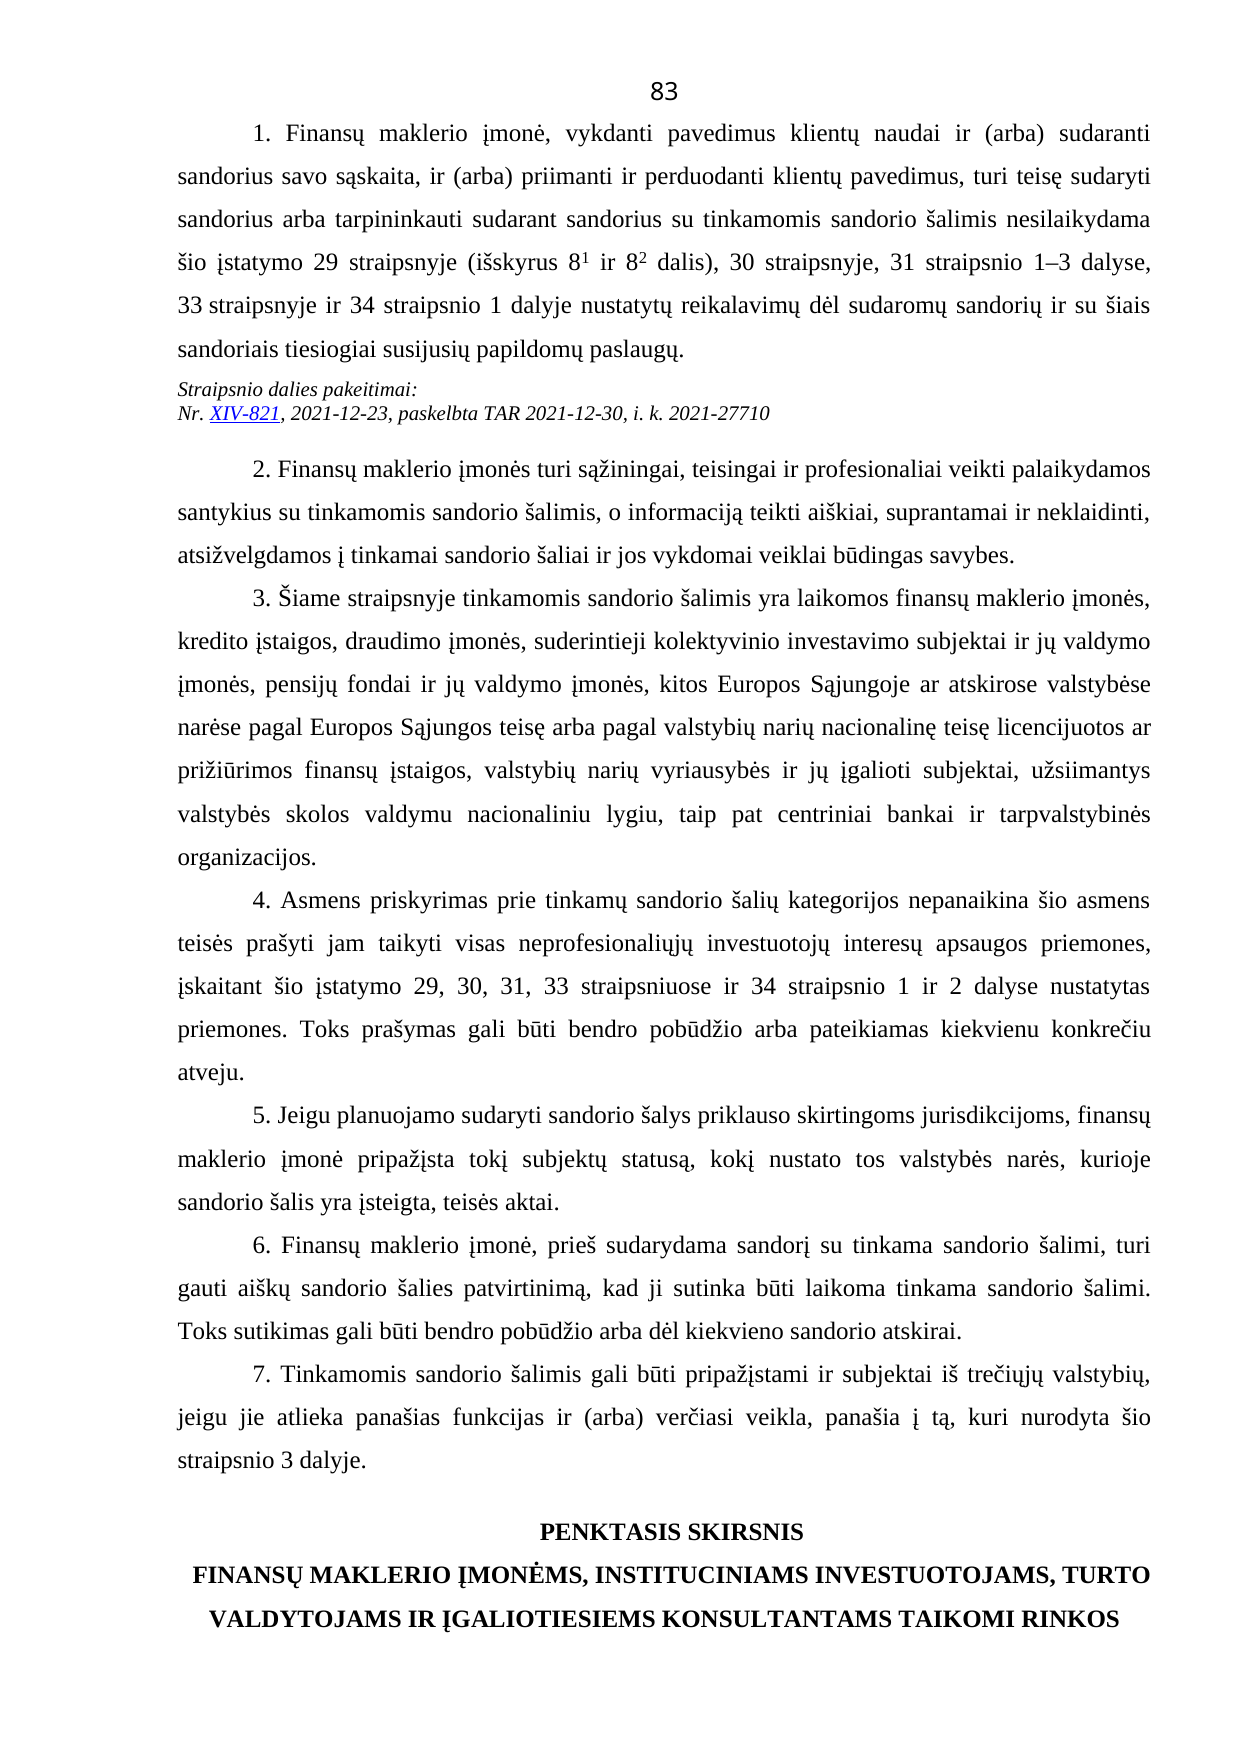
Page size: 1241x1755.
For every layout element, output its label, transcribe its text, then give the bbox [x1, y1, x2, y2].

text 4. Asmens priskyrimas prie tinkamų sandorio šalių kategorijos nepanaikina šio asmens teisės prašyti jam taikyti visas neprofesionaliųjų investuotojų interesų apsaugos priemones, įskaitant šio įstatymo 29, 30, 31, 33 straipsniuose ir 34 straipsnio 1 ir 2 dalyse nustatytas priemones. Toks prašymas gali būti bendro pobūdžio arba pateikiamas kiekvienu konkrečiu atveju. [177, 885, 1152, 1086]
text PENKTASIS SKIRSNIS [177, 1517, 1152, 1546]
text 2. Finansų maklerio įmonės turi sąžiningai, teisingai ir profesionaliai veikti palaikydamos santykius su tinkamomis sandorio šalimis, o informaciją teikti aiškiai, suprantamai ir neklaidinti, atsižvelgdamos į tinkamai sandorio šaliai ir jos vykdomai veiklai būdingas savybes. [177, 454, 1152, 569]
text Nr. XIV-821, 2021-12-23, paskelbta TAR 2021-12-30, i. k. 2021-27710 [177, 401, 1152, 425]
text 7. Tinkamomis sandorio šalimis gali būti pripažįstami ir subjektai iš trečiųjų valstybių, jeigu jie atlieka panašias funkcijas ir (arba) verčiasi veikla, panašia į tą, kuri nurodyta šio straipsnio 3 dalyje. [177, 1359, 1152, 1474]
text 6. Finansų maklerio įmonė, prieš sudarydama sandorį su tinkama sandorio šalimi, turi gauti aiškų sandorio šalies patvirtinimą, kad ji sutinka būti laikoma tinkama sandorio šalimi. Toks sutikimas gali būti bendro pobūdžio arba dėl kiekvieno sandorio atskirai. [177, 1230, 1152, 1345]
text 3. Šiame straipsnyje tinkamomis sandorio šalimis yra laikomos finansų maklerio įmonės, kredito įstaigos, draudimo įmonės, suderintieji kolektyvinio investavimo subjektai ir jų valdymo įmonės, pensijų fondai ir jų valdymo įmonės, kitos Europos Sąjungoje ar atskirose valstybėse narėse pagal Europos Sąjungos teisę arba pagal valstybių narių nacionalinę teisę licencijuotos ar prižiūrimos finansų įstaigos, valstybių narių vyriausybės ir jų įgalioti subjektai, užsiimantys valstybės skolos valdymu nacionaliniu lygiu, taip pat centriniai bankai ir tarpvalstybinės organizacijos. [177, 583, 1152, 871]
text 1. Finansų maklerio įmonė, vykdanti pavedimus klientų naudai ir (arba) sudaranti sandorius savo sąskaita, ir (arba) priimanti ir perduodanti klientų pavedimus, turi teisę sudaryti sandorius arba tarpininkauti sudarant sandorius su tinkamomis sandorio šalimis nesilaikydama šio įstatymo 29 straipsnyje (išskyrus 81 ir 82 dalis), 30 straipsnyje, 31 straipsnio 1–3 dalyse, 33 straipsnyje ir 34 straipsnio 1 dalyje nustatytų reikalavimų dėl sudaromų sandorių ir su šiais sandoriais tiesiogiai susijusių papildomų paslaugų. [177, 118, 1152, 362]
text 5. Jeigu planuojamo sudaryti sandorio šalys priklauso skirtingoms jurisdikcijoms, finansų maklerio įmonė pripažįsta tokį subjektų statusą, kokį nustato tos valstybės narės, kurioje sandorio šalis yra įsteigta, teisės aktai. [177, 1101, 1152, 1216]
text FINANSŲ MAKLERIO ĮMONĖMS, INSTITUCINIAMS INVESTUOTOJAMS, TURTO VALDYTOJAMS IR ĮGALIOTIESIEMS KONSULTANTAMS TAIKOMI RINKOS [177, 1561, 1152, 1632]
text Straipsnio dalies pakeitimai: [177, 377, 1152, 401]
